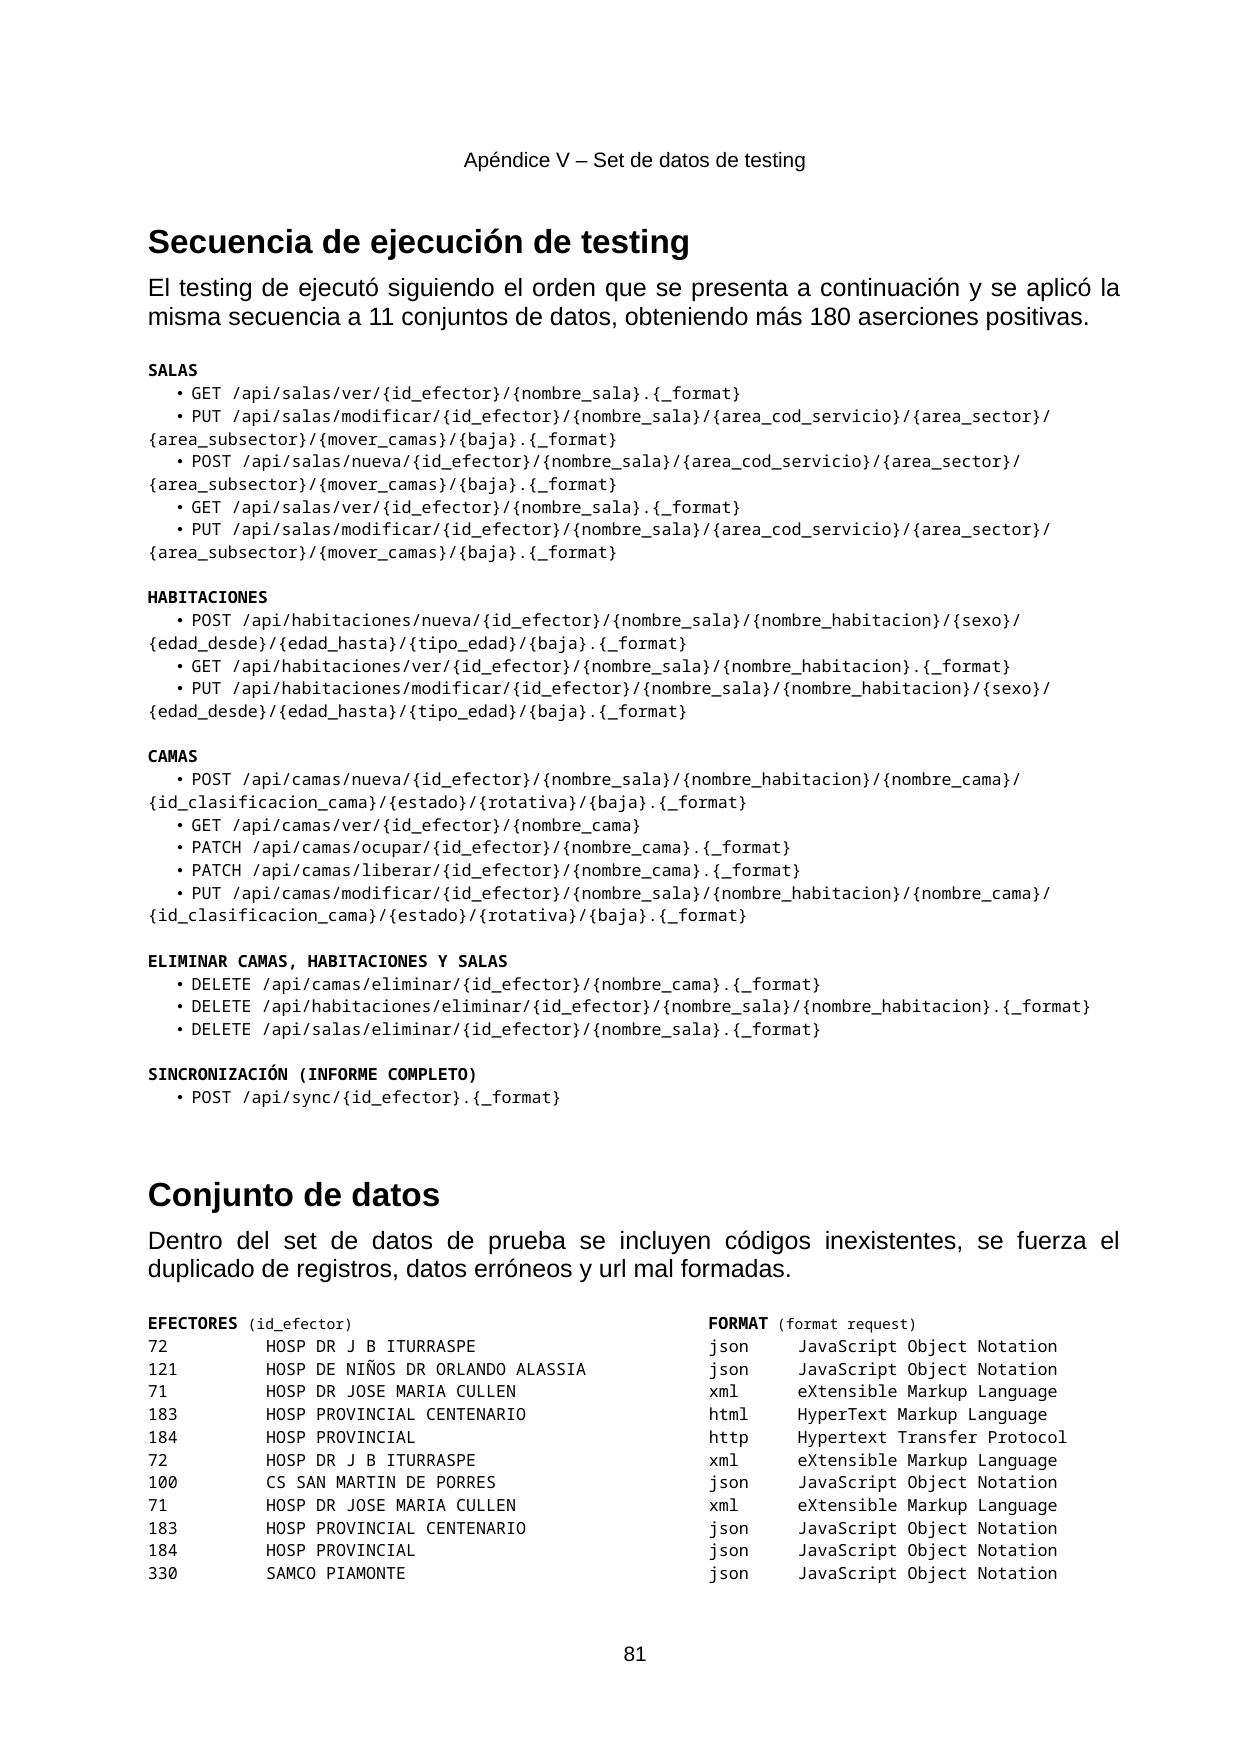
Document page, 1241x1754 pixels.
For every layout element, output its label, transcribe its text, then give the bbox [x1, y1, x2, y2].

list CAMAS [148, 745, 1122, 768]
text HOSP DR J B ITURRASPE HOSP DE NIÑOS DR ORLANDO ALASSIA [266, 1334, 709, 1380]
list PUT /api/habitaciones/modificar/{id_efector}/{nombre_sala}/{nombre_habitacion}/{sexo}/{edad_desde}/{edad_hasta}/{tipo_edad}/{baja}.{_format} [148, 677, 1122, 722]
text json [709, 1471, 797, 1493]
text EFECTORES (id_efector) FORMAT (format request) [148, 1312, 1122, 1334]
list DELETE /api/salas/eliminar/{id_efector}/{nombre_sala}.{_format} [148, 1018, 1122, 1040]
subtitle Conjunto de datos [148, 1175, 1122, 1213]
list POST /api/sync/{id_efector}.{_format} [148, 1086, 1122, 1108]
text json [709, 1334, 797, 1357]
text JavaScript Object Notation [797, 1334, 1122, 1357]
list GET /api/habitaciones/ver/{id_efector}/{nombre_sala}/{nombre_habitacion}.{_format} [148, 654, 1122, 677]
text HOSP PROVINCIAL CENTENARIO [266, 1516, 709, 1539]
text json [709, 1562, 797, 1584]
list GET /api/salas/ver/{id_efector}/{nombre_sala}.{_format} [148, 495, 1122, 518]
list PATCH /api/camas/ocupar/{id_efector}/{nombre_cama}.{_format} [148, 836, 1122, 859]
text 72 [148, 1334, 266, 1357]
text 72 [148, 1448, 266, 1471]
text SAMCO PIAMONTE [266, 1562, 709, 1584]
text json [709, 1516, 797, 1539]
text Hypertext Transfer Protocol [797, 1425, 1122, 1448]
text 183 [148, 1403, 266, 1425]
list POST /api/camas/nueva/{id_efector}/{nombre_sala}/{nombre_habitacion}/{nombre_cama}/{id_clasificacion_cama}/{estado}/{rotativa}/{baja}.{_format} [148, 768, 1122, 813]
text html [709, 1403, 797, 1425]
text http [709, 1425, 797, 1448]
text eXtensible Markup Language [797, 1493, 1122, 1516]
text Dentro del set de datos de prueba se incluyen códigos inexistentes, se fuerza el duplicado de registros, datos erróneos y url mal formadas. [148, 1226, 1122, 1283]
text JavaScript Object Notation [797, 1539, 1122, 1562]
text 184 [148, 1425, 266, 1448]
list POST /api/salas/nueva/{id_efector}/{nombre_sala}/{area_cod_servicio}/{area_sector}/{area_subsector}/{mover_camas}/{baja}.{_format} [148, 450, 1122, 495]
list HABITACIONES [148, 586, 1122, 609]
text 100 [148, 1471, 266, 1493]
text 184 [148, 1539, 266, 1562]
text xml [709, 1380, 797, 1403]
text 121 [148, 1357, 266, 1380]
text HOSP PROVINCIAL CENTENARIO [266, 1403, 709, 1425]
subtitle Secuencia de ejecución de testing [148, 222, 1122, 260]
text JavaScript Object Notation [797, 1562, 1122, 1584]
list ELIMINAR CAMAS, HABITACIONES Y SALAS [148, 949, 1122, 972]
list SINCRONIZACIÓN (INFORME COMPLETO) [148, 1063, 1122, 1086]
text json [709, 1539, 797, 1562]
list SALAS [148, 359, 1122, 382]
list PATCH /api/camas/liberar/{id_efector}/{nombre_cama}.{_format} [148, 859, 1122, 881]
text JavaScript Object Notation [797, 1516, 1122, 1539]
text HOSP PROVINCIAL [266, 1539, 709, 1562]
text HOSP DR J B ITURRASPE [266, 1448, 709, 1471]
text HOSP DR JOSE MARIA CULLEN [266, 1493, 709, 1516]
list GET /api/salas/ver/{id_efector}/{nombre_sala}.{_format} [148, 382, 1122, 404]
text eXtensible Markup Language [797, 1380, 1122, 1403]
list DELETE /api/habitaciones/eliminar/{id_efector}/{nombre_sala}/{nombre_habitacion}.{_format} [148, 995, 1122, 1018]
text 330 [148, 1562, 266, 1584]
text HyperText Markup Language [797, 1403, 1122, 1425]
text CS SAN MARTIN DE PORRES [266, 1471, 709, 1493]
list PUT /api/salas/modificar/{id_efector}/{nombre_sala}/{area_cod_servicio}/{area_sector}/{area_subsector}/{mover_camas}/{baja}.{_format} [148, 404, 1122, 450]
text JavaScript Object Notation [797, 1471, 1122, 1493]
text json [709, 1357, 797, 1380]
text JavaScript Object Notation [797, 1357, 1122, 1380]
text El testing de ejecutó siguiendo el orden que se presenta a continuación y se aplicó la misma secuencia a 11 conjuntos de datos, obteniendo más 180 aserciones positivas. [148, 273, 1122, 330]
list POST /api/habitaciones/nueva/{id_efector}/{nombre_sala}/{nombre_habitacion}/{sexo}/{edad_desde}/{edad_hasta}/{tipo_edad}/{baja}.{_format} [148, 609, 1122, 654]
text xml [709, 1448, 797, 1471]
text eXtensible Markup Language [797, 1448, 1122, 1471]
text 183 [148, 1516, 266, 1539]
text HOSP PROVINCIAL [266, 1425, 709, 1448]
list PUT /api/camas/modificar/{id_efector}/{nombre_sala}/{nombre_habitacion}/{nombre_cama}/{id_clasificacion_cama}/{estado}/{rotativa}/{baja}.{_format} [148, 881, 1122, 927]
text xml [709, 1493, 797, 1516]
text 71 [148, 1380, 266, 1403]
list GET /api/camas/ver/{id_efector}/{nombre_cama} [148, 813, 1122, 836]
text HOSP DR JOSE MARIA CULLEN [266, 1380, 709, 1403]
text 71 [148, 1493, 266, 1516]
list DELETE /api/camas/eliminar/{id_efector}/{nombre_cama}.{_format} [148, 972, 1122, 995]
list PUT /api/salas/modificar/{id_efector}/{nombre_sala}/{area_cod_servicio}/{area_sector}/{area_subsector}/{mover_camas}/{baja}.{_format} [148, 518, 1122, 563]
